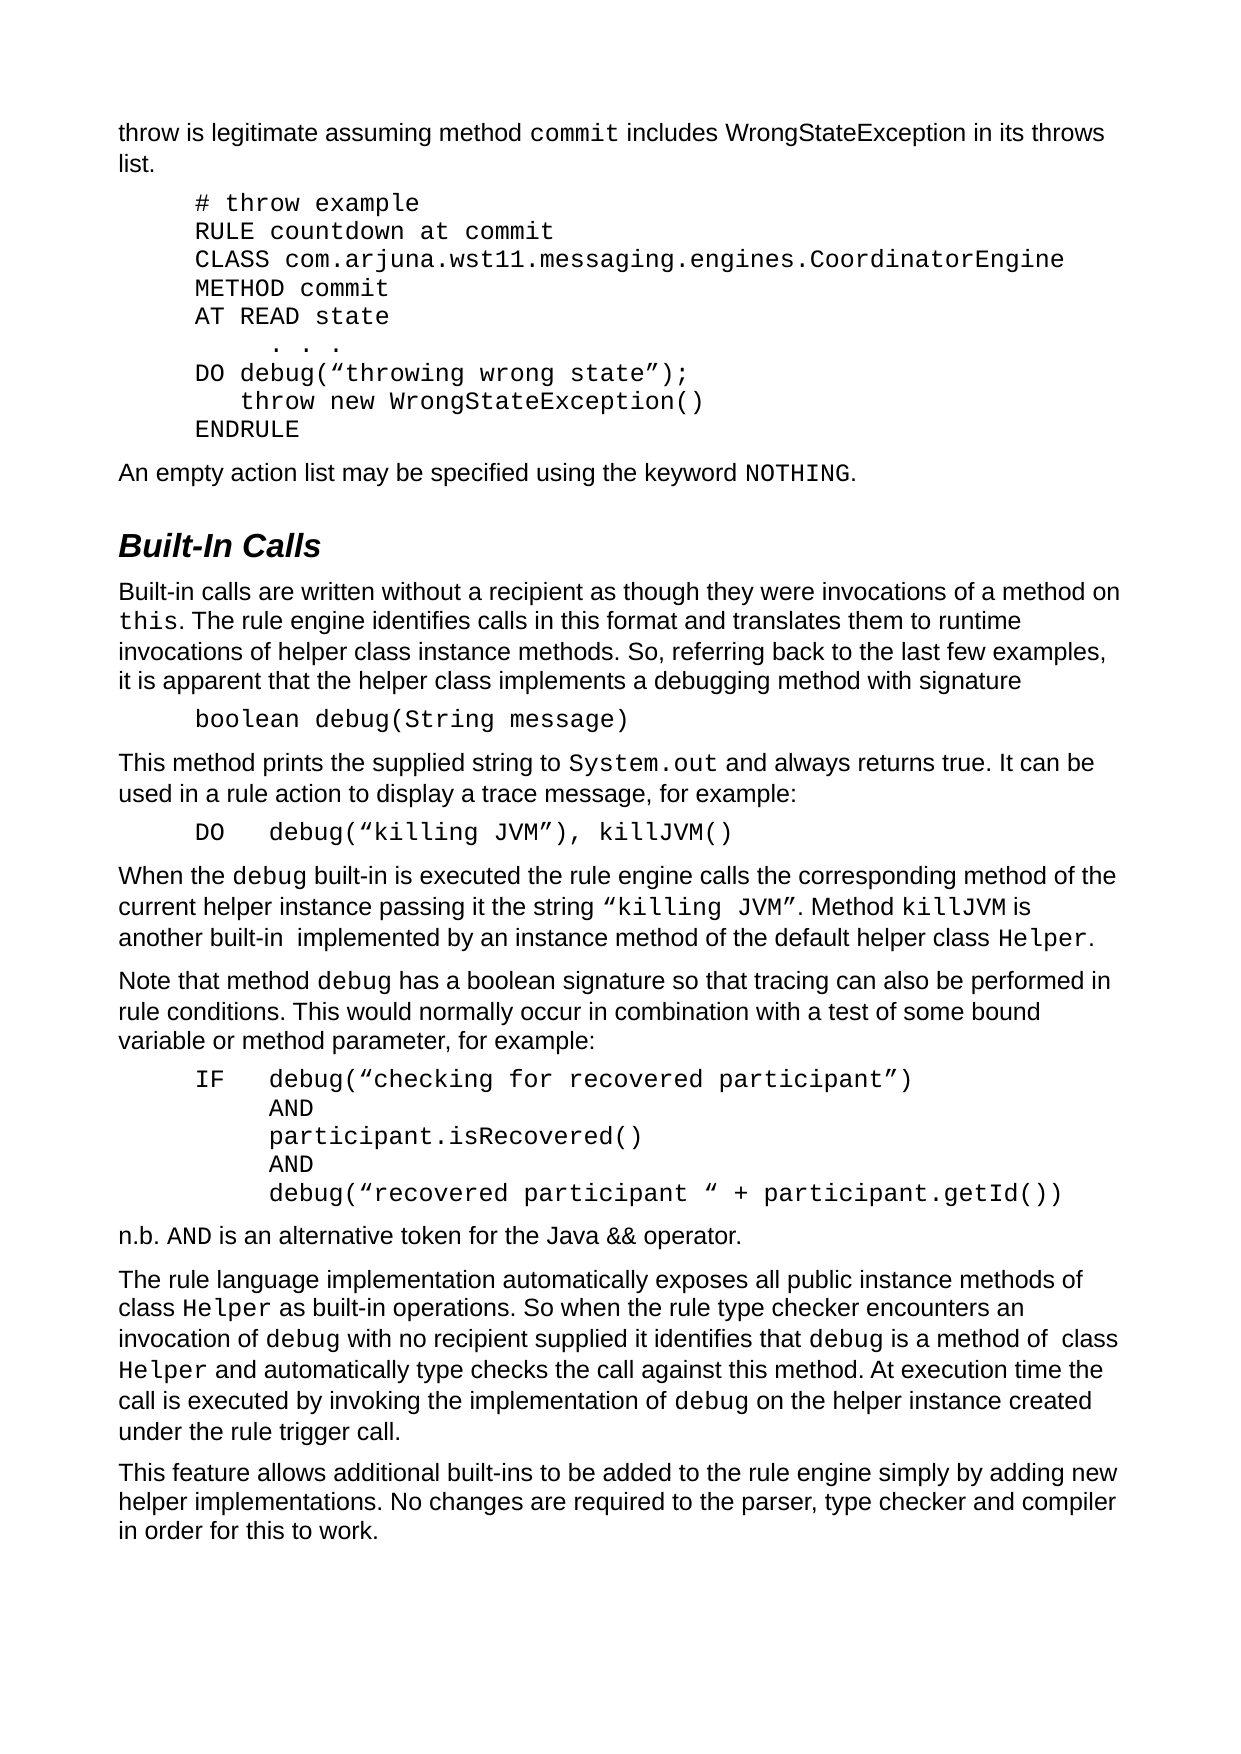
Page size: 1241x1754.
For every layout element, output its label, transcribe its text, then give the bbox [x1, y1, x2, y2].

text # throw example RULE countdown at commit CLASS com.arjuna.wst11.messaging.engines.CoordinatorEngine METHOD commit AT READ state . . . DO debug(“throwing wrong state”); throw new WrongStateException() ENDRULE [194, 190, 1122, 445]
text When the debug built-in is executed the rule engine calls the corresponding method of the current helper instance passing it the string “killing JVM”. Method killJVM is another built-in implemented by an instance method of the default helper class Helper. [118, 861, 1122, 953]
text IF debug(“checking for recovered participant”) AND participant.isRecovered() AND debug(“recovered participant “ + participant.getId()) [194, 1067, 1122, 1209]
text This method prints the supplied string to System.out and always returns true. It can be used in a rule action to display a trace message, for example: [118, 748, 1122, 807]
text The rule language implementation automatically exposes all public instance methods of class Helper as built-in operations. So when the rule type checker encounters an invocation of debug with no recipient supplied it identifies that debug is a method of class Helper and automatically type checks the call against this method. At execution time the call is executed by invoking the implementation of debug on the helper instance created under the rule trigger call. [118, 1264, 1122, 1446]
subtitle Built-In Calls [118, 526, 1122, 565]
text Note that method debug has a boolean signature so that tracing can also be performed in rule conditions. This would normally occur in combination with a test of some bound variable or method parameter, for example: [118, 966, 1122, 1054]
text boolean debug(String message) [194, 707, 1122, 735]
text An empty action list may be specified using the keyword NOTHING. [118, 458, 1122, 489]
text Built-in calls are written without a recipient as though they were invocations of a method on this. The rule engine identifies calls in this format and translates them to runtime invocations of helper class instance methods. So, referring back to the last few examples, it is apparent that the helper class implements a debugging method with signature [118, 577, 1122, 694]
text DO debug(“killing JVM”), killJVM() [194, 820, 1122, 848]
text throw is legitimate assuming method commit includes WrongStateException in its throws list. [118, 118, 1122, 178]
text This feature allows additional built-ins to be added to the rule engine simply by adding new helper implementations. No changes are required to the parser, type checker and compiler in order for this to work. [118, 1458, 1122, 1544]
text n.b. AND is an alternative token for the Java && operator. [118, 1221, 1122, 1252]
